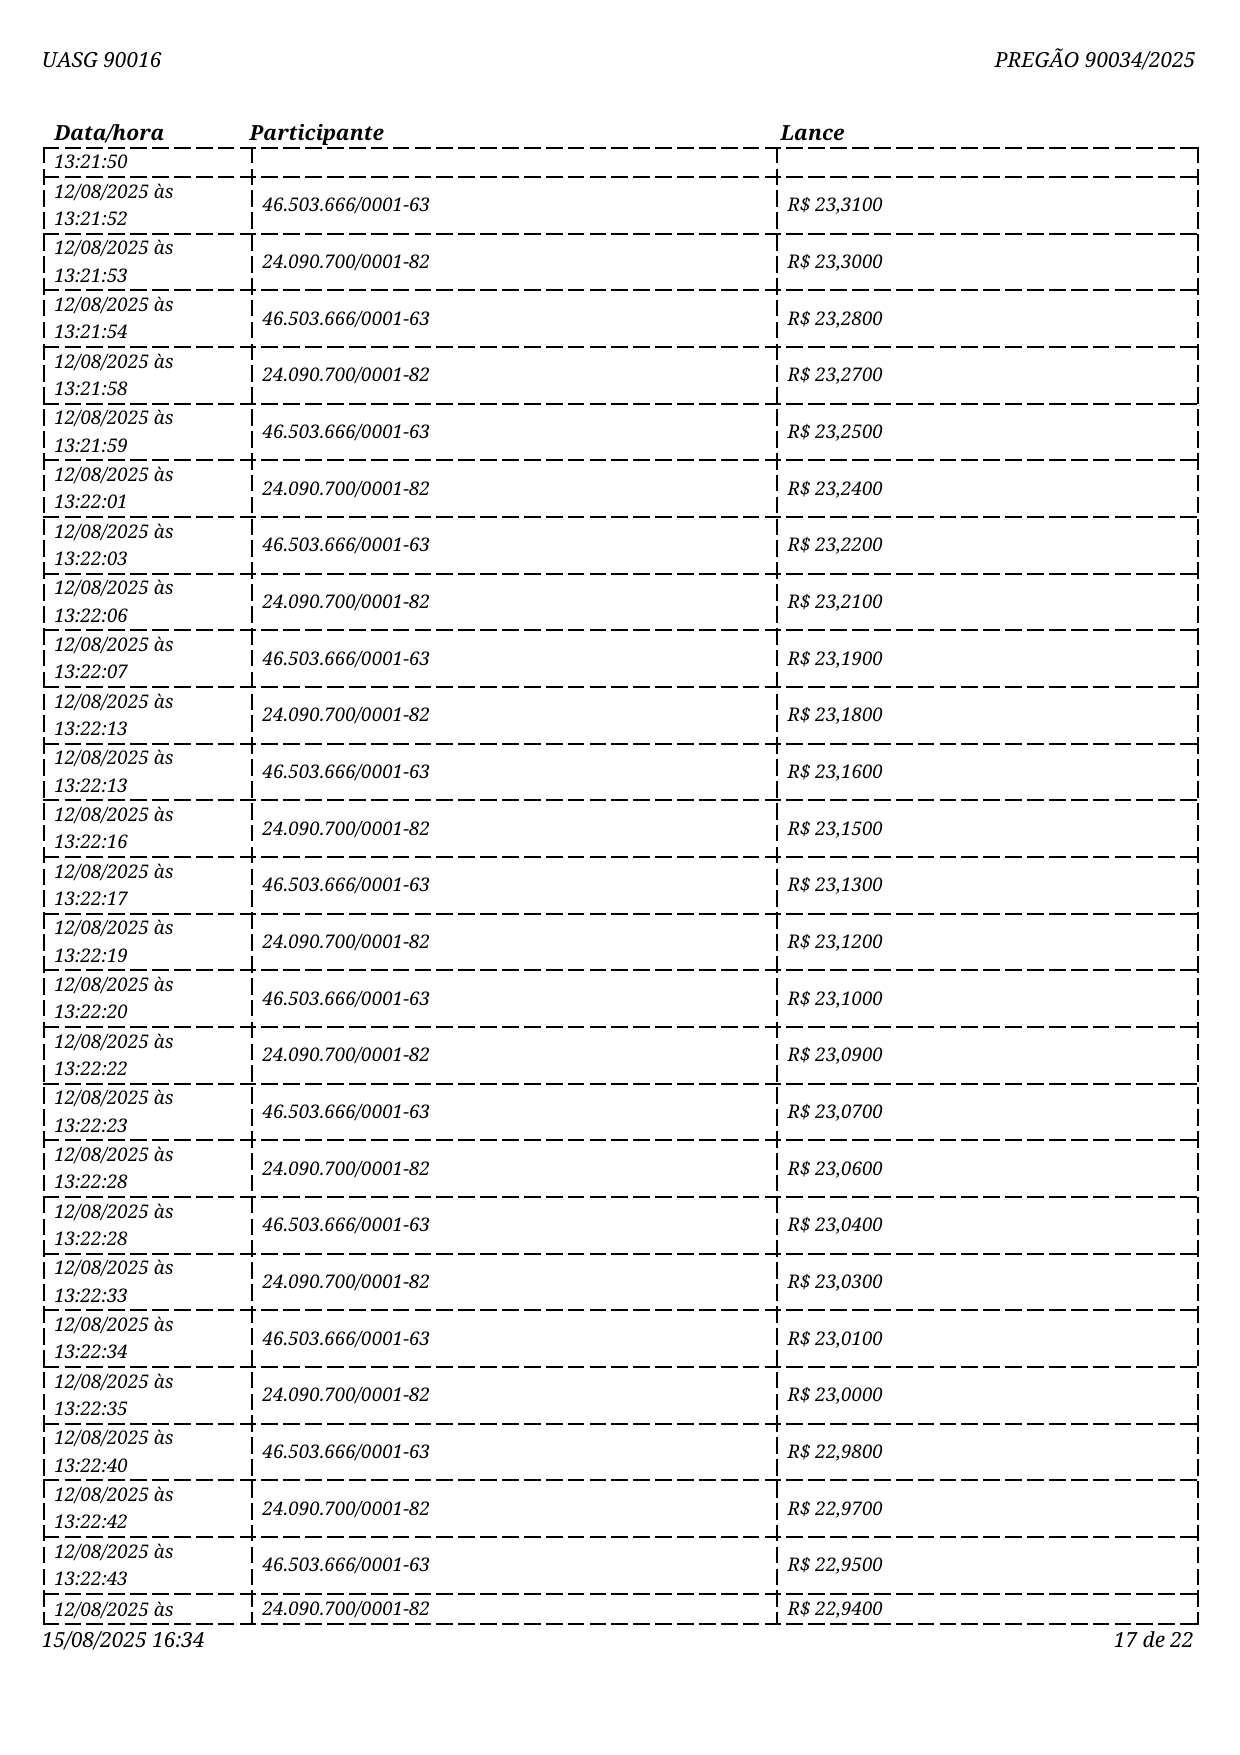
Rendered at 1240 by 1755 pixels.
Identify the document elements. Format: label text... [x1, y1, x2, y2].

table_cell R$ 23,2700 [777, 346, 1198, 403]
table_cell 13:21:50 [44, 147, 252, 176]
table_cell 12/08/2025 às 13:22:33 [44, 1253, 252, 1309]
table_cell 46.503.666/0001-63 [252, 1536, 777, 1593]
table_cell R$ 23,0400 [777, 1196, 1198, 1253]
table_cell 24.090.700/0001-82 [252, 1366, 777, 1423]
table_cell 24.090.700/0001-82 [252, 346, 777, 403]
table_cell R$ 23,0100 [777, 1309, 1198, 1366]
table_cell 12/08/2025 às 13:22:19 [44, 913, 252, 969]
table_cell 12/08/2025 às 13:22:20 [44, 969, 252, 1026]
table_cell 12/08/2025 às 13:22:40 [44, 1423, 252, 1479]
table_cell R$ 23,2200 [777, 516, 1198, 573]
table_cell 24.090.700/0001-82 [252, 1253, 777, 1309]
table_cell 12/08/2025 às 13:22:42 [44, 1479, 252, 1536]
table_cell 12/08/2025 às 13:22:43 [44, 1536, 252, 1593]
table_cell 46.503.666/0001-63 [252, 1196, 777, 1253]
table_cell R$ 23,2400 [777, 459, 1198, 516]
table_cell R$ 23,1800 [777, 686, 1198, 743]
table_cell 12/08/2025 às 13:22:34 [44, 1309, 252, 1366]
table_cell 46.503.666/0001-63 [252, 856, 777, 913]
table_cell R$ 22,9700 [777, 1479, 1198, 1536]
table_cell R$ 23,0000 [777, 1366, 1198, 1423]
table_cell 12/08/2025 às 13:21:52 [44, 176, 252, 233]
table_cell R$ 23,1500 [777, 799, 1198, 856]
table_cell R$ 23,2500 [777, 403, 1198, 459]
table_cell 12/08/2025 às 13:22:23 [44, 1083, 252, 1139]
table_cell 12/08/2025 às 13:22:06 [44, 573, 252, 629]
table_cell 12/08/2025 às 13:21:58 [44, 346, 252, 403]
table_cell 12/08/2025 às 13:22:01 [44, 459, 252, 516]
table_cell 46.503.666/0001-63 [252, 176, 777, 233]
table_cell 12/08/2025 às 13:21:54 [44, 289, 252, 346]
table_cell R$ 23,2800 [777, 289, 1198, 346]
table_cell 46.503.666/0001-63 [252, 629, 777, 686]
table_cell 46.503.666/0001-63 [252, 403, 777, 459]
table_cell 46.503.666/0001-63 [252, 743, 777, 799]
table_cell 12/08/2025 às 13:22:03 [44, 516, 252, 573]
table_cell R$ 23,3100 [777, 176, 1198, 233]
table_cell 24.090.700/0001-82 [252, 1479, 777, 1536]
table_cell R$ 23,0600 [777, 1139, 1198, 1196]
table_cell 24.090.700/0001-82 [252, 1026, 777, 1083]
table_cell [777, 147, 1198, 176]
table_cell R$ 23,0700 [777, 1083, 1198, 1139]
table_cell R$ 23,1900 [777, 629, 1198, 686]
table_cell 12/08/2025 às 13:22:28 [44, 1196, 252, 1253]
table_cell R$ 23,3000 [777, 233, 1198, 289]
table_cell R$ 23,1300 [777, 856, 1198, 913]
table_cell 46.503.666/0001-63 [252, 969, 777, 1026]
table_cell 24.090.700/0001-82 [252, 1593, 777, 1623]
table_cell R$ 22,9800 [777, 1423, 1198, 1479]
table_cell 24.090.700/0001-82 [252, 799, 777, 856]
table_cell 12/08/2025 às 13:21:59 [44, 403, 252, 459]
table_cell R$ 23,1600 [777, 743, 1198, 799]
table_cell R$ 23,1000 [777, 969, 1198, 1026]
table_cell 46.503.666/0001-63 [252, 1423, 777, 1479]
table_cell 24.090.700/0001-82 [252, 459, 777, 516]
table_cell 12/08/2025 às 13:22:07 [44, 629, 252, 686]
table_cell R$ 23,0300 [777, 1253, 1198, 1309]
table_cell 12/08/2025 às 13:22:13 [44, 743, 252, 799]
table_cell R$ 23,0900 [777, 1026, 1198, 1083]
table_cell 24.090.700/0001-82 [252, 233, 777, 289]
table_cell R$ 23,2100 [777, 573, 1198, 629]
table_cell 46.503.666/0001-63 [252, 1083, 777, 1139]
table_cell 24.090.700/0001-82 [252, 913, 777, 969]
table_cell 24.090.700/0001-82 [252, 573, 777, 629]
table_cell [252, 147, 777, 176]
table_cell 12/08/2025 às 13:22:16 [44, 799, 252, 856]
table_cell 24.090.700/0001-82 [252, 686, 777, 743]
table_cell R$ 22,9500 [777, 1536, 1198, 1593]
table_cell 12/08/2025 às [44, 1593, 252, 1623]
table_cell 24.090.700/0001-82 [252, 1139, 777, 1196]
table_cell 12/08/2025 às 13:22:17 [44, 856, 252, 913]
table_cell 46.503.666/0001-63 [252, 1309, 777, 1366]
table_cell 46.503.666/0001-63 [252, 516, 777, 573]
table_cell 12/08/2025 às 13:22:35 [44, 1366, 252, 1423]
table_cell R$ 23,1200 [777, 913, 1198, 969]
table_cell 12/08/2025 às 13:22:22 [44, 1026, 252, 1083]
table_cell R$ 22,9400 [777, 1593, 1198, 1623]
table_cell 12/08/2025 às 13:22:28 [44, 1139, 252, 1196]
table_cell 46.503.666/0001-63 [252, 289, 777, 346]
table_cell 12/08/2025 às 13:22:13 [44, 686, 252, 743]
table_cell 12/08/2025 às 13:21:53 [44, 233, 252, 289]
